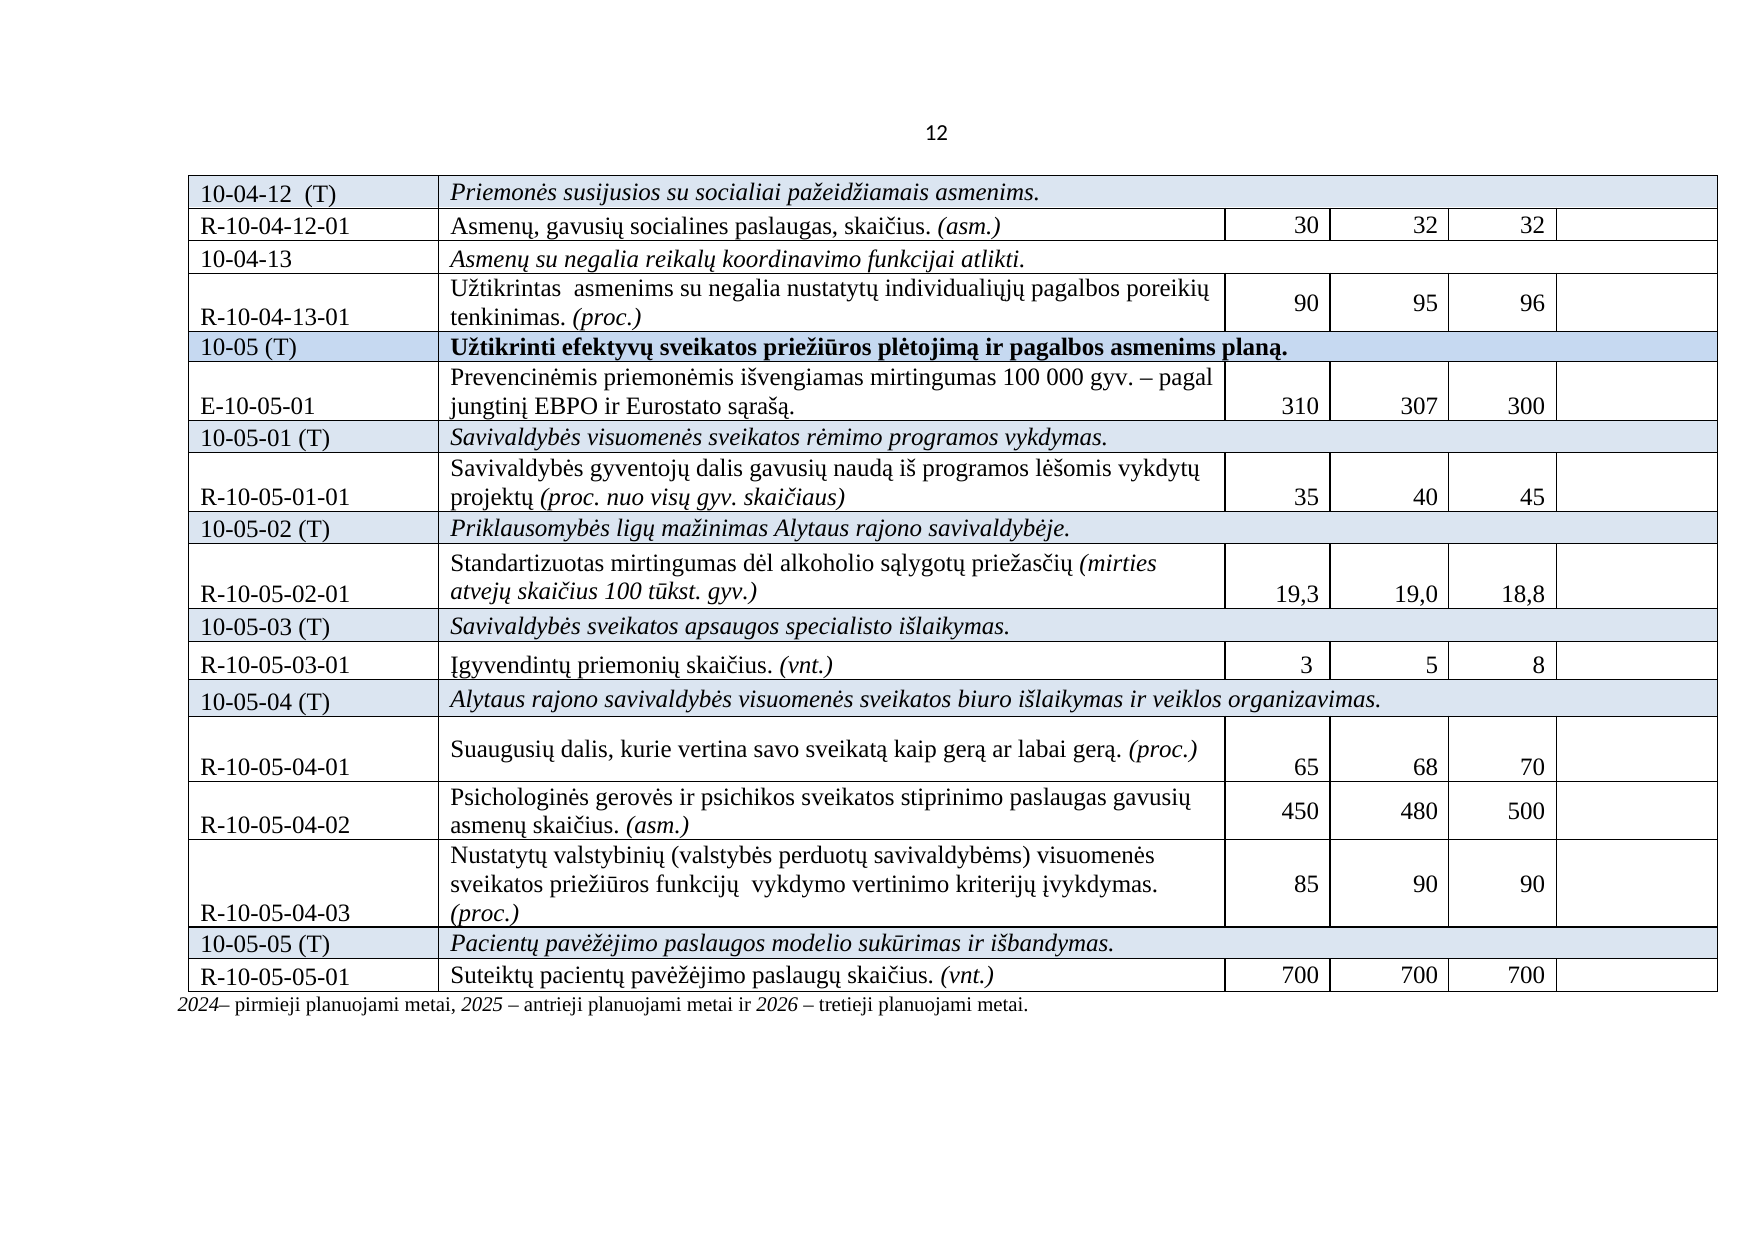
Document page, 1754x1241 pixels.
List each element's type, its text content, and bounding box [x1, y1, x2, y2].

table_cell R-10-05-02-01 [189, 544, 438, 608]
table_cell 90 [1449, 840, 1556, 926]
table_cell Prevencinėmis priemonėmis išvengiamas mirtingumas 100 000 gyv. – pagal jungtinį EBPO ir Eurostato sąrašą. [439, 362, 1224, 420]
table_cell 70 [1449, 717, 1556, 781]
table_cell 10-05 (T) [189, 332, 438, 361]
table_cell [1557, 274, 1717, 331]
table_cell E-10-05-01 [189, 362, 438, 420]
table_cell 35 [1226, 453, 1329, 511]
table_cell Užtikrinti efektyvų sveikatos priežiūros plėtojimą ir pagalbos asmenims planą. [439, 332, 1717, 361]
table_cell Suaugusių dalis, kurie vertina savo sveikatą kaip gerą ar labai gerą. (proc.) [439, 717, 1224, 781]
table_cell [1557, 544, 1717, 608]
table_cell 310 [1226, 362, 1329, 420]
table_cell 85 [1226, 840, 1329, 926]
table_cell Suteiktų pacientų pavėžėjimo paslaugų skaičius. (vnt.) [439, 959, 1224, 991]
table_cell [1557, 209, 1717, 240]
table_cell Alytaus rajono savivaldybės visuomenės sveikatos biuro išlaikymas ir veiklos organizavimas. [439, 680, 1717, 716]
table_cell 68 [1331, 717, 1448, 781]
table_cell 450 [1226, 782, 1329, 839]
table_cell 700 [1226, 959, 1329, 991]
table_cell 10-05-02 (T) [189, 512, 438, 543]
table_cell Priemonės susijusios su socialiai pažeidžiamais asmenims. [439, 176, 1717, 207]
table_cell 700 [1449, 959, 1556, 991]
table_cell R-10-05-04-01 [189, 717, 438, 781]
table_cell 90 [1331, 840, 1448, 926]
table_cell Psichologinės gerovės ir psichikos sveikatos stiprinimo paslaugas gavusių asmenų skaičius. (asm.) [439, 782, 1224, 839]
table_cell 90 [1226, 274, 1329, 331]
table_cell 307 [1331, 362, 1448, 420]
table_cell 19,0 [1331, 544, 1448, 608]
table_cell R-10-05-05-01 [189, 959, 438, 991]
table_cell [1557, 959, 1717, 991]
table_cell Asmenų, gavusių socialines paslaugas, skaičius. (asm.) [439, 209, 1224, 240]
table_cell 10-05-01 (T) [189, 421, 438, 452]
table_cell 32 [1331, 209, 1448, 240]
table_cell Savivaldybės sveikatos apsaugos specialisto išlaikymas. [439, 609, 1717, 641]
table_cell 65 [1226, 717, 1329, 781]
table_cell R-10-05-01-01 [189, 453, 438, 511]
table_cell [1557, 453, 1717, 511]
table_cell 32 [1449, 209, 1556, 240]
table_cell Nustatytų valstybinių (valstybės perduotų savivaldybėms) visuomenės sveikatos priežiūros funkcijų vykdymo vertinimo kriterijų įvykdymas. (proc.) [439, 840, 1224, 926]
table_cell Asmenų su negalia reikalų koordinavimo funkcijai atlikti. [439, 241, 1717, 272]
table_cell Priklausomybės ligų mažinimas Alytaus rajono savivaldybėje. [439, 512, 1717, 543]
table_cell Įgyvendintų priemonių skaičius. (vnt.) [439, 642, 1224, 679]
table_cell 10-04-13 [189, 241, 438, 272]
table_cell 300 [1449, 362, 1556, 420]
table_cell [1557, 717, 1717, 781]
table_cell 19,3 [1226, 544, 1329, 608]
table_cell 480 [1331, 782, 1448, 839]
table_cell 700 [1331, 959, 1448, 991]
table_cell 500 [1449, 782, 1556, 839]
table_cell Užtikrintas asmenims su negalia nustatytų individualiųjų pagalbos poreikių tenkinimas. (proc.) [439, 274, 1224, 331]
table_cell 3 [1226, 642, 1329, 679]
table_cell 96 [1449, 274, 1556, 331]
table_cell [1557, 642, 1717, 679]
table_cell 10-04-12 (T) [189, 176, 438, 207]
table_cell 10-05-05 (T) [189, 928, 438, 958]
table_cell 45 [1449, 453, 1556, 511]
table_cell [1557, 782, 1717, 839]
table_cell R-10-05-04-02 [189, 782, 438, 839]
table_cell [1557, 840, 1717, 926]
table_cell 30 [1226, 209, 1329, 240]
table_cell Savivaldybės gyventojų dalis gavusių naudą iš programos lėšomis vykdytų projektų (proc. nuo visų gyv. skaičiaus) [439, 453, 1224, 511]
text 2024– pirmieji planuojami metai, 2025 – antrieji planuojami metai ir 2026 – tretieji planuojami metai. [177, 992, 1695, 1016]
table_cell Savivaldybės visuomenės sveikatos rėmimo programos vykdymas. [439, 421, 1717, 452]
table_cell 10-05-03 (T) [189, 609, 438, 641]
table_cell Standartizuotas mirtingumas dėl alkoholio sąlygotų priežasčių (mirties atvejų skaičius 100 tūkst. gyv.) [439, 544, 1224, 608]
table_cell R-10-04-12-01 [189, 209, 438, 240]
table_cell 95 [1331, 274, 1448, 331]
table_cell 40 [1331, 453, 1448, 511]
table_cell Pacientų pavėžėjimo paslaugos modelio sukūrimas ir išbandymas. [439, 928, 1717, 958]
table_cell 10-05-04 (T) [189, 680, 438, 716]
table_cell R-10-05-04-03 [189, 840, 438, 926]
table_cell 18,8 [1449, 544, 1556, 608]
table_cell [1557, 362, 1717, 420]
table_cell 8 [1449, 642, 1556, 679]
table_cell R-10-05-03-01 [189, 642, 438, 679]
table_cell R-10-04-13-01 [189, 274, 438, 331]
table_cell 5 [1331, 642, 1448, 679]
